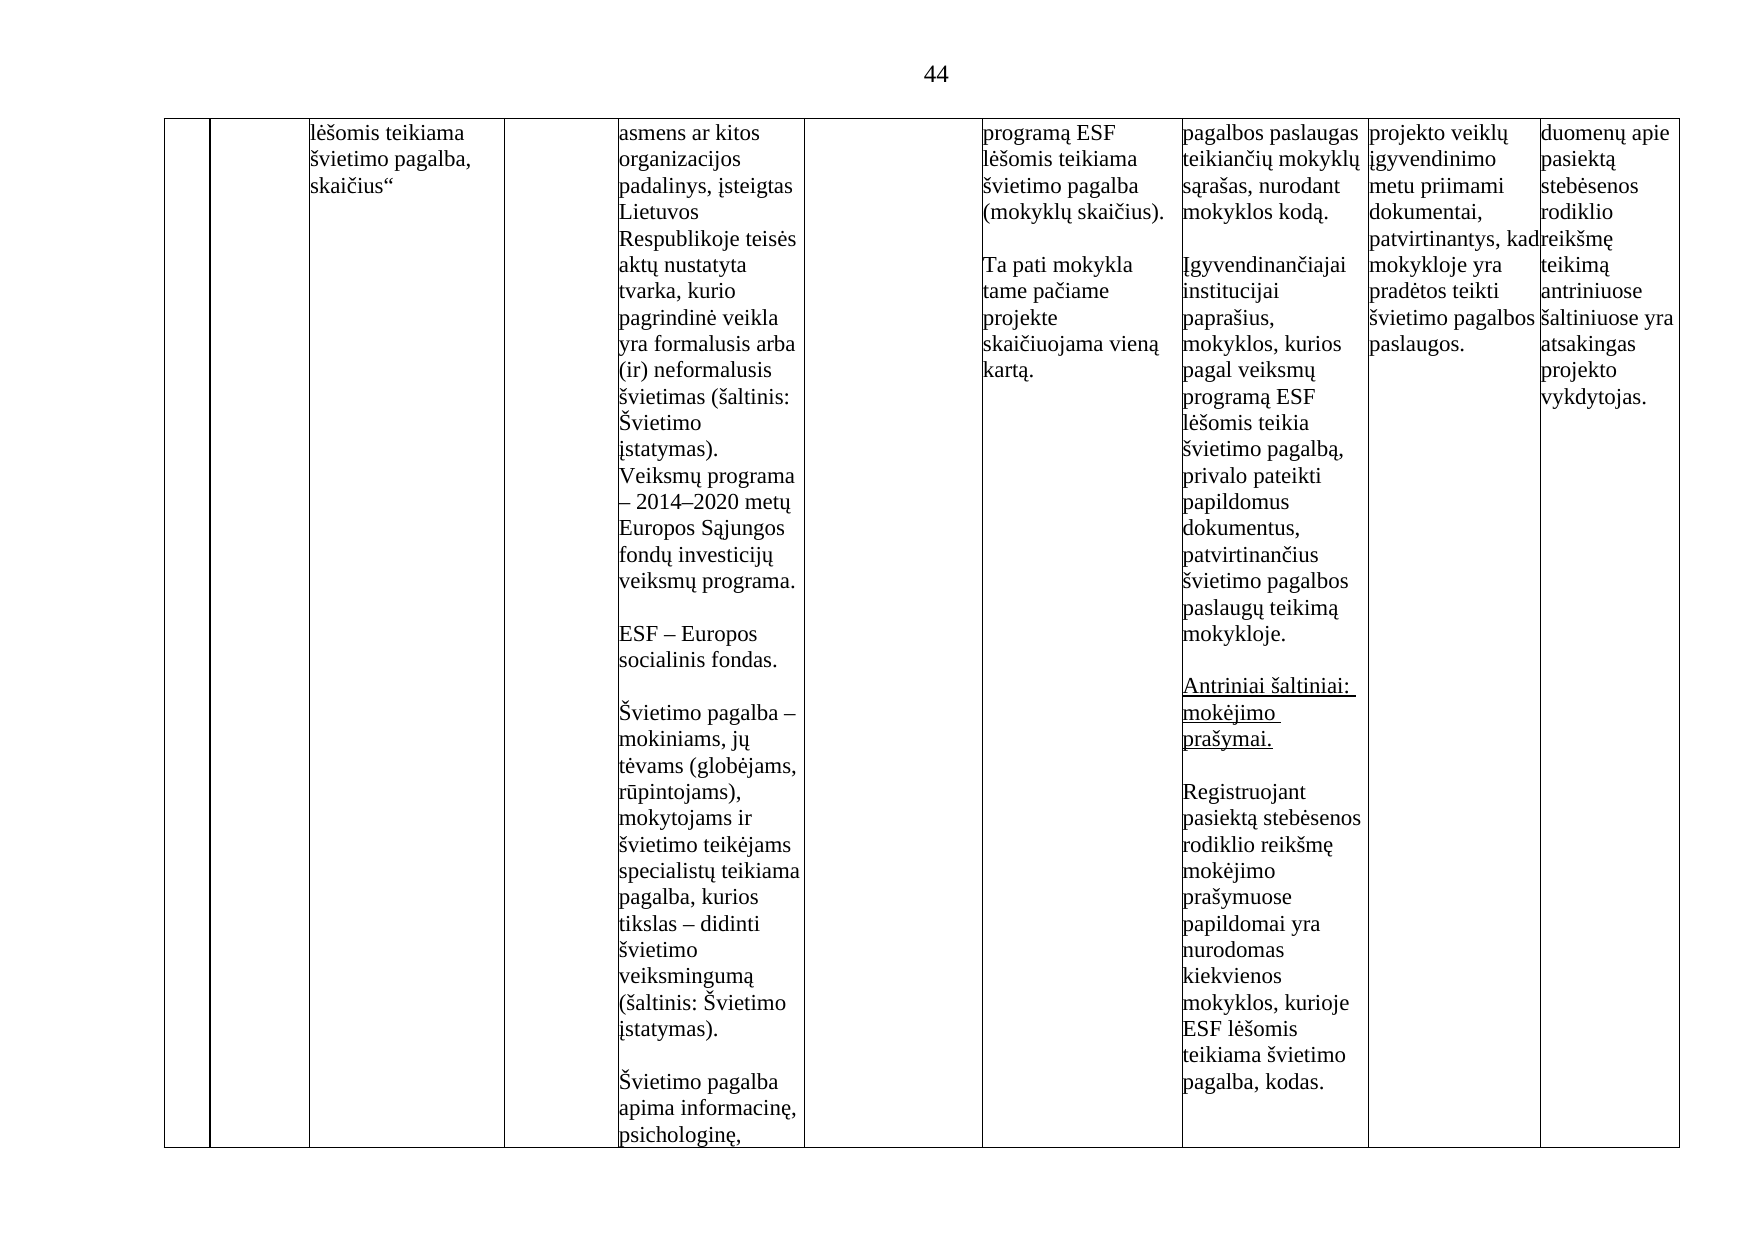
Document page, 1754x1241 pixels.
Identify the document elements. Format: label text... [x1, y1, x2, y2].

table_cell lėšomis teikiama švietimo pagalba, skaičius“ [310, 119, 504, 1147]
table_cell pagalbos paslaugas teikiančių mokyklų sąrašas, nurodant mokyklos kodą. Įgyvendinančiajai institucijai paprašius, mokyklos, kurios pagal veiksmų programą ESF lėšomis teikia švietimo pagalbą, privalo pateikti papildomus dokumentus, patvirtinančius švietimo pagalbos paslaugų teikimą mokykloje. Antriniai šaltiniai: mokėjimo prašymai. Registruojant pasiektą stebėsenos rodiklio reikšmę mokėjimo prašymuose papildomai yra nurodomas kiekvienos mokyklos, kurioje ESF lėšomis teikiama švietimo pagalba, kodas. [1183, 119, 1368, 1147]
table_cell [805, 119, 982, 1147]
table_cell [505, 119, 618, 1147]
table_cell projekto veiklų įgyvendinimo metu priimami dokumentai, patvirtinantys, kad mokykloje yra pradėtos teikti švietimo pagalbos paslaugos. [1369, 119, 1540, 1147]
table_cell [211, 119, 309, 1147]
table_cell asmens ar kitos organizacijos padalinys, įsteigtas Lietuvos Respublikoje teisės aktų nustatyta tvarka, kurio pagrindinė veikla yra formalusis arba (ir) neformalusis švietimas (šaltinis: Švietimo įstatymas). Veiksmų programa – 2014–2020 metų Europos Sąjungos fondų investicijų veiksmų programa. ESF – Europos socialinis fondas. Švietimo pagalba – mokiniams, jų tėvams (globėjams, rūpintojams), mokytojams ir švietimo teikėjams specialistų teikiama pagalba, kurios tikslas – didinti švietimo veiksmingumą (šaltinis: Švietimo įstatymas). Švietimo pagalba apima informacinę, psichologinę, [619, 119, 804, 1147]
table_cell [165, 119, 209, 1147]
table_cell programą ESF lėšomis teikiama švietimo pagalba (mokyklų skaičius). Ta pati mokykla tame pačiame projekte skaičiuojama vieną kartą. [983, 119, 1182, 1147]
table_cell duomenų apie pasiektą stebėsenos rodiklio reikšmę teikimą antriniuose šaltiniuose yra atsakingas projekto vykdytojas. [1541, 119, 1679, 1147]
